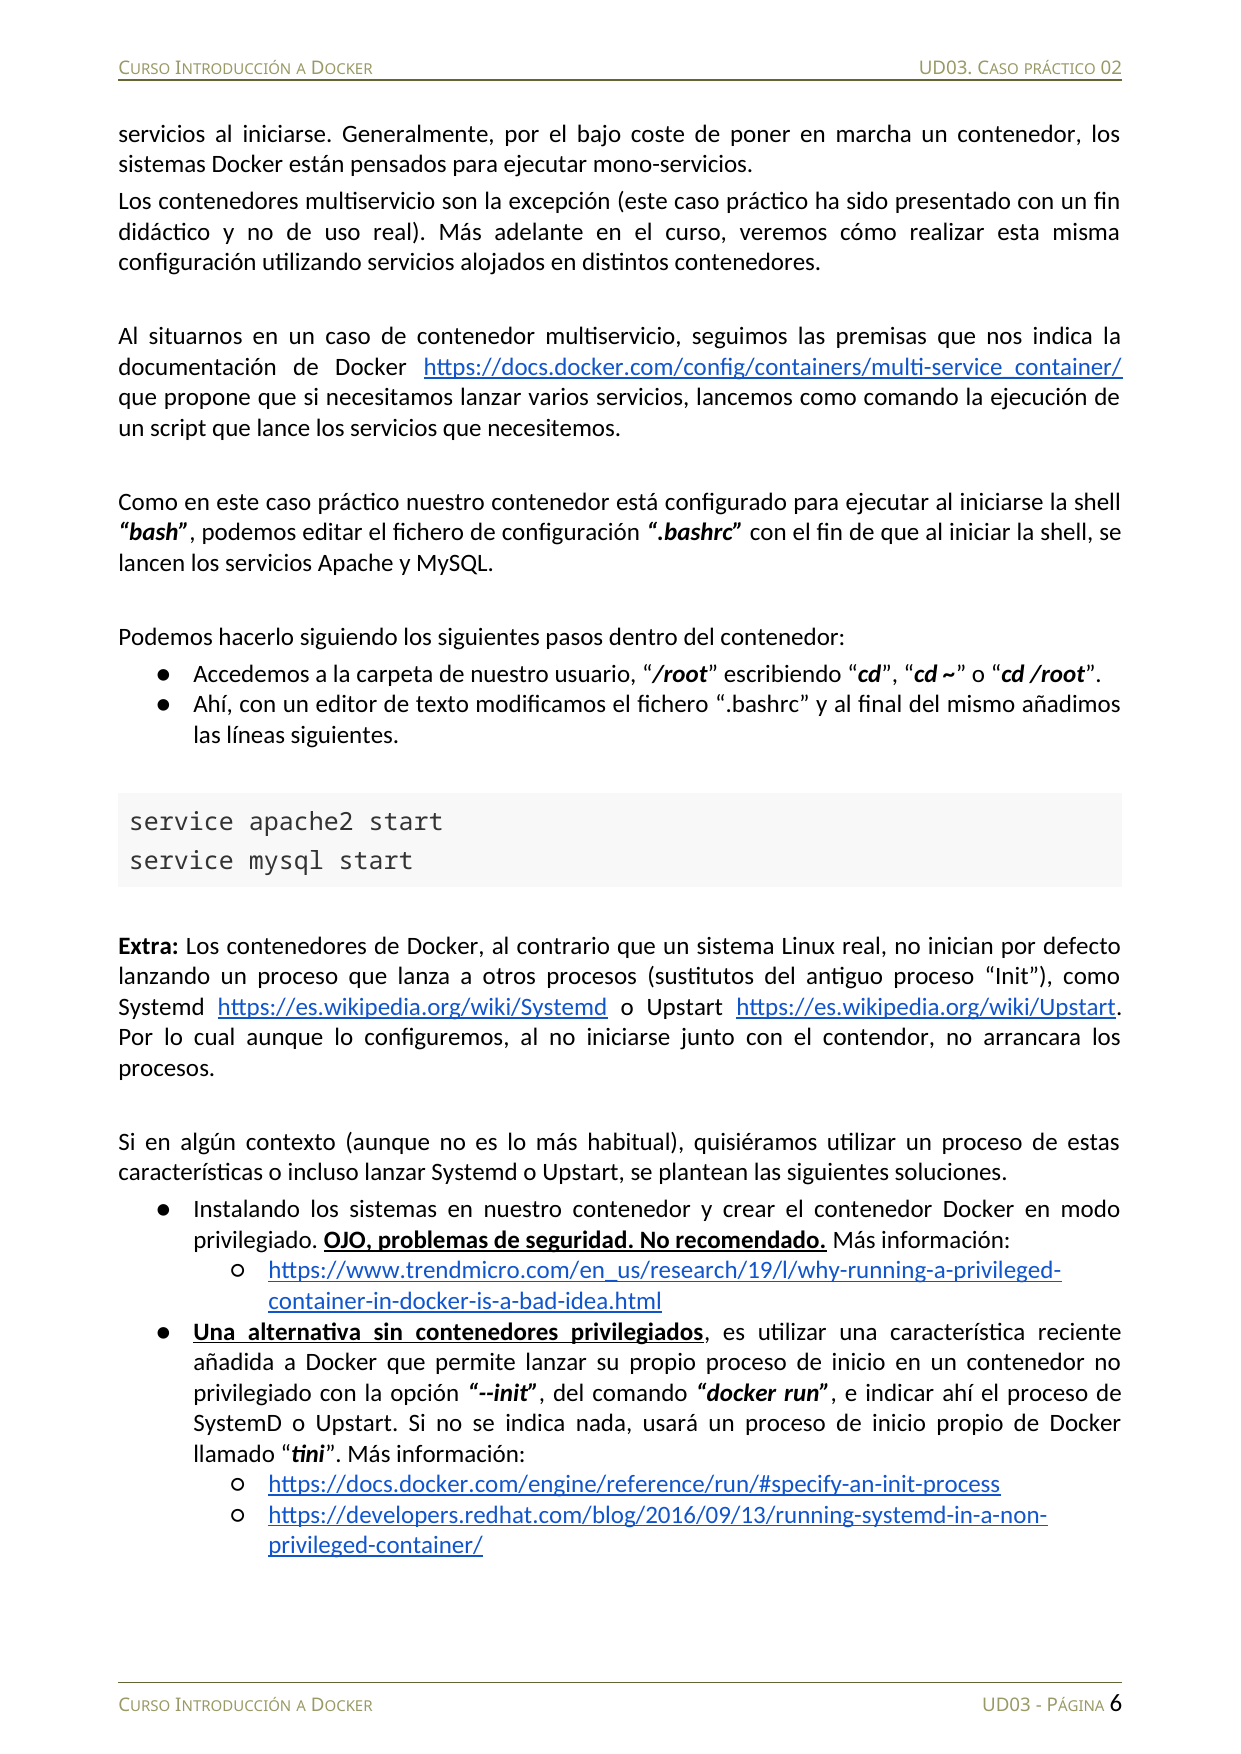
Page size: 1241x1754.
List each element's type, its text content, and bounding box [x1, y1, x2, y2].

list https://developers.redhat.com/blog/2016/09/13/running-systemd-in-a-non-privileged-container/ [231, 1499, 1122, 1560]
list https://docs.docker.com/engine/reference/run/#specify-an-init-process [231, 1468, 1122, 1499]
text Como en este caso práctico nuestro contenedor está configurado para ejecutar al iniciarse la shell “bash”, podemos editar el fichero de configuración “.bashrc” con el fin de que al iniciar la shell, se lancen los servicios Apache y MySQL. [118, 486, 1122, 578]
text Si en algún contexto (aunque no es lo más habitual), quisiéramos utilizar un proceso de estas características o incluso lanzar Systemd o Upstart, se plantean las siguientes soluciones. [118, 1126, 1122, 1187]
text Extra: Los contenedores de Docker, al contrario que un sistema Linux real, no inician por defecto lanzando un proceso que lanza a otros procesos (sustitutos del antiguo proceso “Init”), como Systemd https://es.wikipedia.org/wiki/Systemd o Upstart https://es.wikipedia.org/wiki/Upstart. Por lo cual aunque lo configuremos, al no iniciarse junto con el contendor, no arrancara los procesos. [118, 930, 1122, 1083]
list https://www.trendmicro.com/en_us/research/19/l/why-running-a-privileged-container-in-docker-is-a-bad-idea.html [231, 1254, 1122, 1316]
text Al situarnos en un caso de contenedor multiservicio, seguimos las premisas que nos indica la documentación de Docker https://docs.docker.com/config/containers/multi-service_container/ que propone que si necesitamos lanzar varios servicios, lancemos como comando la ejecución de un script que lance los servicios que necesitemos. [118, 321, 1122, 443]
list Una alternativa sin contenedores privilegiados, es utilizar una característica reciente añadida a Docker que permite lanzar su propio proceso de inicio en un contenedor no privilegiado con la opción “--init”, del comando “docker run”, e indicar ahí el proceso de SystemD o Upstart. Si no se indica nada, usará un proceso de inicio propio de Docker llamado “tini”. Más información: [156, 1316, 1122, 1468]
text Los contenedores multiservicio son la excepción (este caso práctico ha sido presentado con un fin didáctico y no de uso real). Más adelante en el curso, veremos cómo realizar esta misma configuración utilizando servicios alojados en distintos contenedores. [118, 186, 1122, 277]
list Accedemos a la carpeta de nuestro usuario, “/root” escribiendo “cd”, “cd ~” o “cd /root”. [156, 658, 1122, 688]
text Podemos hacerlo siguiendo los siguientes pasos dentro del contenedor: [118, 621, 1122, 652]
table_header service apache2 start service mysql start [118, 793, 1122, 887]
list Instalando los sistemas en nuestro contenedor y crear el contenedor Docker en modo privilegiado. OJO, problemas de seguridad. No recomendado. Más información: [156, 1193, 1122, 1254]
text servicios al iniciarse. Generalmente, por el bajo coste de poner en marcha un contenedor, los sistemas Docker están pensados para ejecutar mono-servicios. [118, 118, 1122, 179]
list Ahí, con un editor de texto modificamos el fichero “.bashrc” y al final del mismo añadimos las líneas siguientes. [156, 688, 1122, 749]
